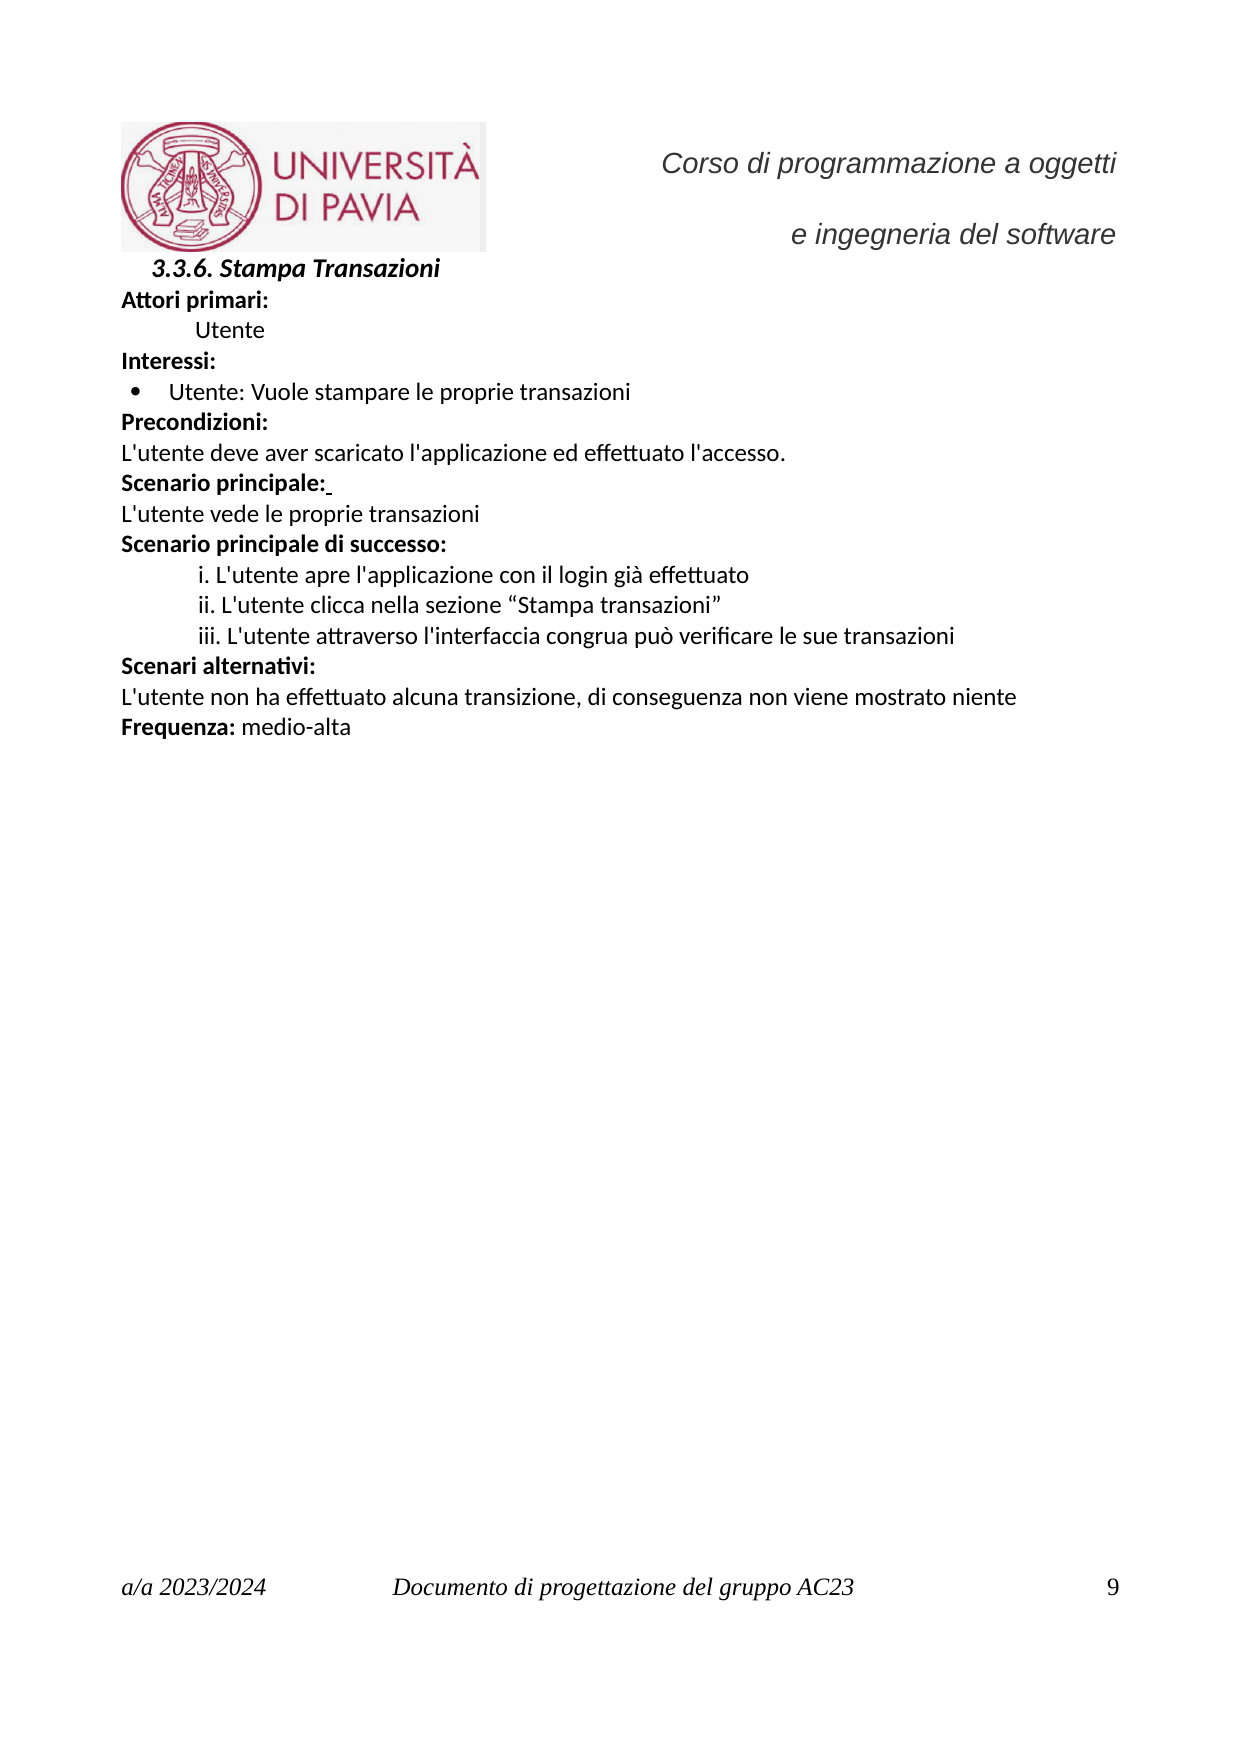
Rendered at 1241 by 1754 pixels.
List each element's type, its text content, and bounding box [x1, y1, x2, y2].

text Interessi: [121, 345, 1119, 376]
picture [121, 122, 487, 252]
text L'utente deve aver scaricato l'applicazione ed effettuato l'accesso. [121, 437, 1119, 467]
text L'utente non ha effettuato alcuna transizione, di conseguenza non viene mostrato niente [121, 681, 1119, 711]
text Scenario principale di successo: [121, 528, 1119, 559]
text Precondizioni: [121, 406, 1119, 437]
list Utente: Vuole stampare le proprie transazioni [131, 376, 1119, 406]
text Utente [121, 315, 1119, 345]
text L'utente vede le proprie transazioni [121, 498, 1119, 528]
subtitle 3.3.6. Stampa Transazioni [151, 251, 1119, 284]
text Attori primari: [121, 284, 1119, 315]
text Scenari alternativi: [121, 650, 1119, 681]
text Frequenza: medio-alta [121, 711, 1119, 742]
list ii. L'utente clicca nella sezione “Stampa transazioni” [198, 589, 1119, 620]
text Scenario principale: [121, 467, 1119, 498]
list iii. L'utente attraverso l'interfaccia congrua può verificare le sue transazioni [198, 620, 1119, 650]
list i. L'utente apre l'applicazione con il login già effettuato [198, 559, 1119, 589]
